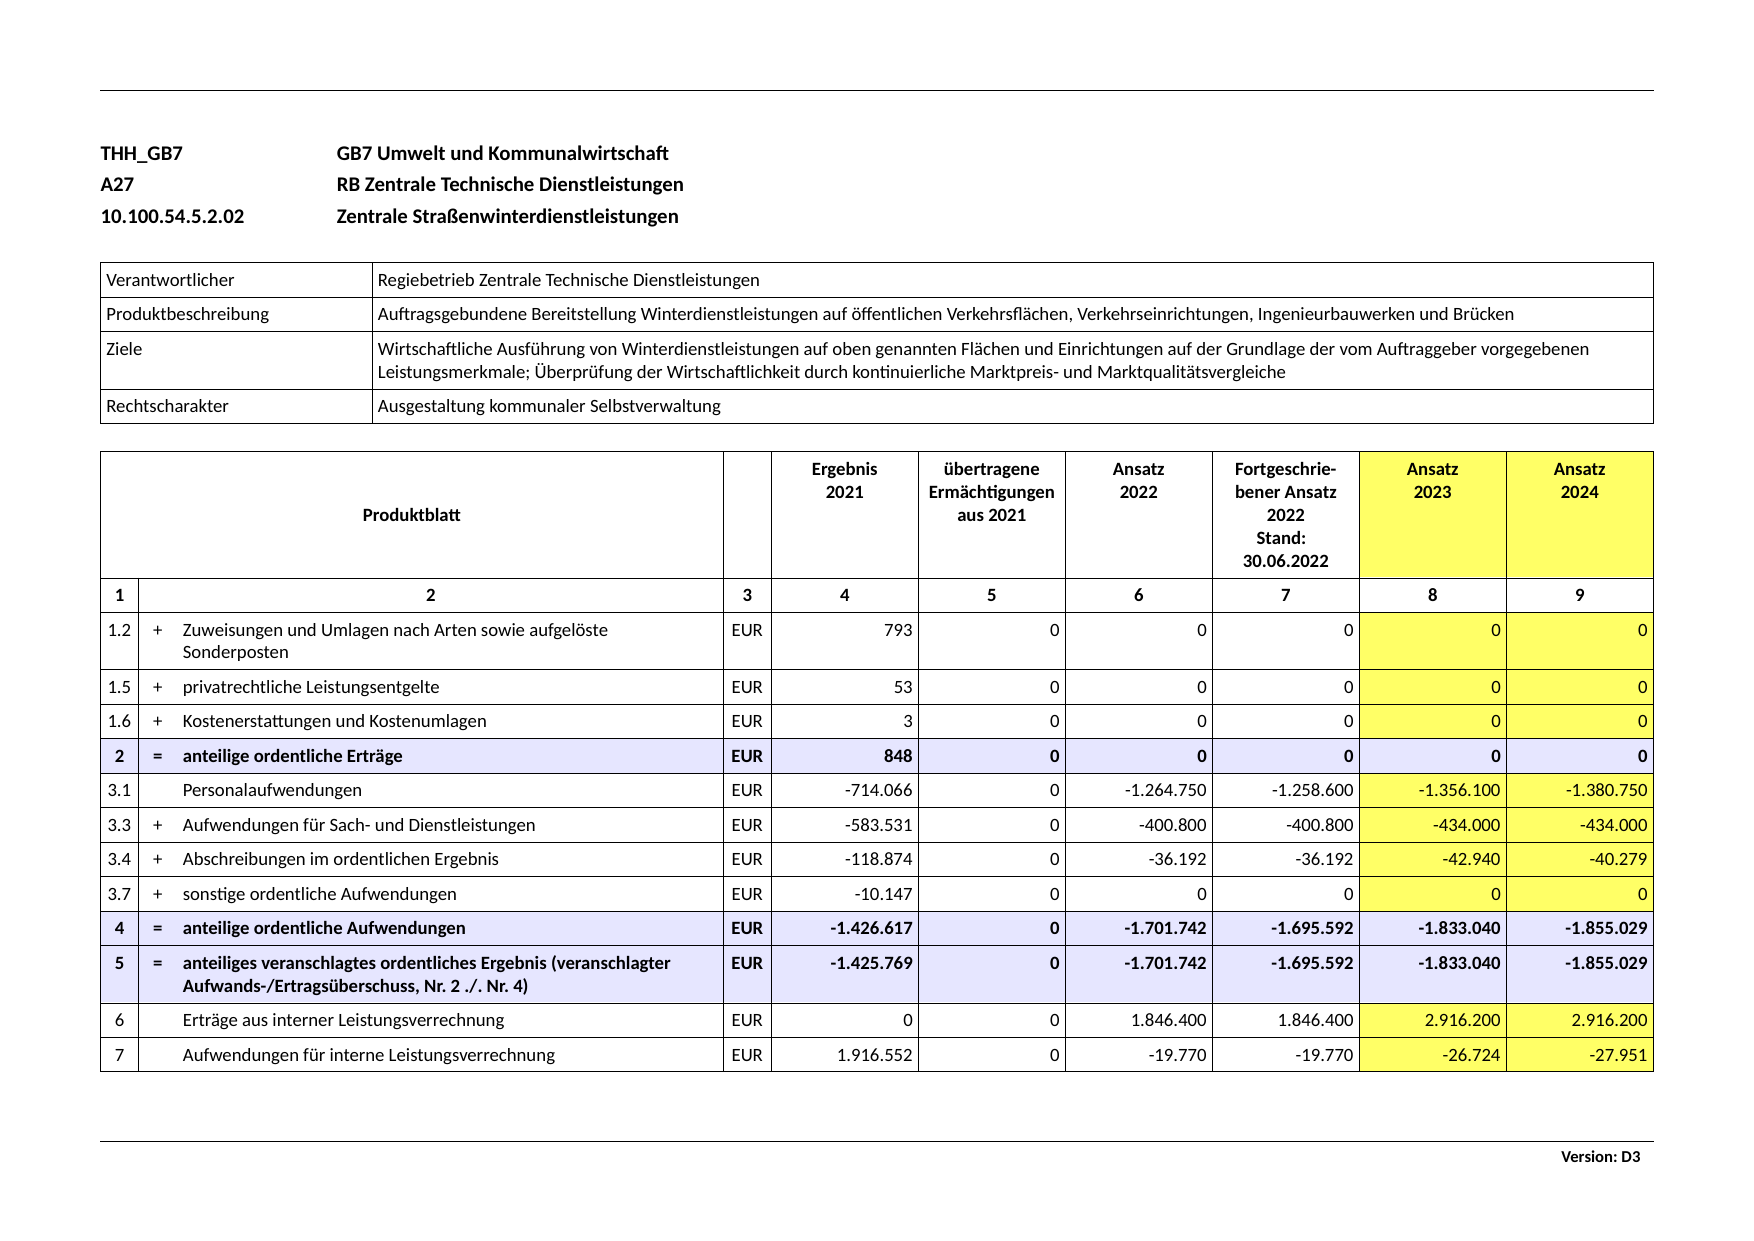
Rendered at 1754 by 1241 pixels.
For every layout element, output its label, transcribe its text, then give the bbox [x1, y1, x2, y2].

table_cell 0 [919, 705, 1065, 738]
table_cell -400.800 [1066, 808, 1212, 842]
table_cell 1.5 [101, 670, 138, 704]
table_cell 4 [772, 579, 918, 612]
table_cell Ziele [101, 332, 372, 389]
table_cell 0 [1213, 739, 1359, 773]
table_cell Rechtscharakter [101, 390, 372, 423]
table_cell 0 [1507, 613, 1653, 669]
table_cell privatrechtliche Leistungsentgelte [177, 670, 723, 704]
table_cell Ausgestaltung kommunaler Selbstverwaltung [373, 390, 1653, 423]
table_cell EUR [724, 843, 771, 876]
table_cell 7 [101, 1038, 138, 1071]
table_cell EUR [724, 705, 771, 738]
table_cell + [139, 843, 177, 876]
table_cell 4 [101, 912, 138, 945]
table_cell anteiliges veranschlagtes ordentliches Ergebnis (veranschlagter Aufwands-/Ertragsüberschuss, Nr. 2 ./. Nr. 4) [177, 946, 723, 1002]
table_cell 0 [919, 739, 1065, 773]
table_cell EUR [724, 613, 771, 669]
table_cell 1.916.552 [772, 1038, 918, 1071]
table_cell -1.833.040 [1360, 912, 1506, 945]
table_cell 0 [919, 613, 1065, 669]
table_cell [139, 1038, 177, 1071]
table_cell 0 [919, 1004, 1065, 1037]
table_cell 2 [101, 739, 138, 773]
table_cell [139, 1004, 177, 1037]
table_cell 0 [919, 1038, 1065, 1071]
table_cell 0 [1213, 613, 1359, 669]
table_cell -19.770 [1213, 1038, 1359, 1071]
table_cell Abschreibungen im ordentlichen Ergebnis [177, 843, 723, 876]
table_cell 3.4 [101, 843, 138, 876]
table_cell -400.800 [1213, 808, 1359, 842]
table_cell 3 [772, 705, 918, 738]
table_header Ergebnis 2021 [772, 452, 918, 577]
table_cell Aufwendungen für interne Leistungsverrechnung [177, 1038, 723, 1071]
table_cell 0 [1360, 670, 1506, 704]
table_cell -27.951 [1507, 1038, 1653, 1071]
table_cell 0 [1507, 877, 1653, 911]
table_cell -1.701.742 [1066, 946, 1212, 1002]
table_cell -26.724 [1360, 1038, 1506, 1071]
table_cell -1.701.742 [1066, 912, 1212, 945]
table_cell EUR [724, 670, 771, 704]
table_cell 3.3 [101, 808, 138, 842]
table_cell EUR [724, 912, 771, 945]
table_cell 9 [1507, 579, 1653, 612]
table_cell 3.1 [101, 774, 138, 807]
table_cell Auftragsgebundene Bereitstellung Winterdienstleistungen auf öffentlichen Verkehrsflächen, Verkehrseinrichtungen, Ingenieurbauwerken und Brücken [373, 298, 1653, 331]
table_cell EUR [724, 739, 771, 773]
table_cell 793 [772, 613, 918, 669]
text 10.100.54.5.2.02 Zentrale Straßenwinterdienstleistungen [100, 203, 1653, 228]
table_cell 0 [919, 946, 1065, 1002]
table_cell Zuweisungen und Umlagen nach Arten sowie aufgelöste Sonderposten [177, 613, 723, 669]
table_cell = [139, 739, 177, 773]
table_cell 53 [772, 670, 918, 704]
table_cell EUR [724, 808, 771, 842]
table_cell 5 [101, 946, 138, 1002]
table_cell + [139, 670, 177, 704]
table_cell -1.425.769 [772, 946, 918, 1002]
table_cell -434.000 [1360, 808, 1506, 842]
text THH_GB7 GB7 Umwelt und Kommunalwirtschaft [100, 140, 1653, 166]
table_cell -1.264.750 [1066, 774, 1212, 807]
table_cell 0 [919, 670, 1065, 704]
table_header Verantwortlicher [101, 263, 372, 297]
table_cell 1 [101, 579, 138, 612]
table_cell 0 [1507, 739, 1653, 773]
table_cell + [139, 877, 177, 911]
table_cell 2 [139, 579, 723, 612]
table_cell 0 [1066, 670, 1212, 704]
table_cell 0 [1507, 670, 1653, 704]
table_cell -1.833.040 [1360, 946, 1506, 1002]
table_cell EUR [724, 1038, 771, 1071]
table_cell -19.770 [1066, 1038, 1212, 1071]
table_header [724, 452, 771, 577]
table_cell 0 [1066, 739, 1212, 773]
table_header Regiebetrieb Zentrale Technische Dienstleistungen [373, 263, 1653, 297]
table_cell 848 [772, 739, 918, 773]
table_header Ansatz 2022 [1066, 452, 1212, 577]
table_header übertragene Ermächtigungen aus 2021 [919, 452, 1065, 577]
table_cell Wirtschaftliche Ausführung von Winterdienstleistungen auf oben genannten Flächen und Einrichtungen auf der Grundlage der vom Auftraggeber vorgegebenen Leistungsmerkmale; Überprüfung der Wirtschaftlichkeit durch kontinuierliche Marktpreis- und Marktqualitätsvergleiche [373, 332, 1653, 389]
table_cell -1.258.600 [1213, 774, 1359, 807]
table_cell EUR [724, 1004, 771, 1037]
table_cell -10.147 [772, 877, 918, 911]
table_cell 0 [1066, 705, 1212, 738]
table_cell [139, 774, 177, 807]
table_cell 0 [919, 877, 1065, 911]
table_cell -36.192 [1213, 843, 1359, 876]
table_cell -1.855.029 [1507, 946, 1653, 1002]
table_cell 0 [1360, 705, 1506, 738]
table_cell 1.2 [101, 613, 138, 669]
table_cell 0 [1066, 613, 1212, 669]
table_cell 0 [919, 774, 1065, 807]
table_header Ansatz 2024 [1507, 452, 1653, 577]
table_cell -40.279 [1507, 843, 1653, 876]
table_cell 3 [724, 579, 771, 612]
table_cell 0 [1213, 670, 1359, 704]
table_header Produktblatt [101, 452, 723, 577]
table_cell 1.846.400 [1066, 1004, 1212, 1037]
table_cell 0 [919, 912, 1065, 945]
table_cell 2.916.200 [1360, 1004, 1506, 1037]
table_cell 0 [1213, 877, 1359, 911]
table_cell 0 [1360, 739, 1506, 773]
table_cell 1.6 [101, 705, 138, 738]
table_cell -434.000 [1507, 808, 1653, 842]
table_cell 0 [1360, 877, 1506, 911]
table_cell 2.916.200 [1507, 1004, 1653, 1037]
table_cell -1.695.592 [1213, 912, 1359, 945]
table_cell 0 [919, 808, 1065, 842]
table_cell 0 [1213, 705, 1359, 738]
table_cell 8 [1360, 579, 1506, 612]
table_cell EUR [724, 946, 771, 1002]
table_cell Kostenerstattungen und Kostenumlagen [177, 705, 723, 738]
table_cell -714.066 [772, 774, 918, 807]
table_cell 0 [772, 1004, 918, 1037]
table_cell -118.874 [772, 843, 918, 876]
table_cell + [139, 808, 177, 842]
text A27 RB Zentrale Technische Dienstleistungen [100, 172, 1653, 197]
table_cell anteilige ordentliche Erträge [177, 739, 723, 773]
table_cell 0 [919, 843, 1065, 876]
table_cell 7 [1213, 579, 1359, 612]
table_cell = [139, 946, 177, 1002]
table_cell 1.846.400 [1213, 1004, 1359, 1037]
table_cell + [139, 705, 177, 738]
table_cell sonstige ordentliche Aufwendungen [177, 877, 723, 911]
table_cell -1.695.592 [1213, 946, 1359, 1002]
table_header Fortgeschrie-bener Ansatz 2022 Stand: 30.06.2022 [1213, 452, 1359, 577]
table_cell Personalaufwendungen [177, 774, 723, 807]
table_cell Produktbeschreibung [101, 298, 372, 331]
table_cell Erträge aus interner Leistungsverrechnung [177, 1004, 723, 1037]
table_cell = [139, 912, 177, 945]
table_cell 5 [919, 579, 1065, 612]
table_cell -1.380.750 [1507, 774, 1653, 807]
table_cell EUR [724, 774, 771, 807]
table_cell 0 [1507, 705, 1653, 738]
table_cell + [139, 613, 177, 669]
table_cell 6 [101, 1004, 138, 1037]
table_header Ansatz 2023 [1360, 452, 1506, 577]
table_cell 0 [1360, 613, 1506, 669]
table_cell anteilige ordentliche Aufwendungen [177, 912, 723, 945]
table_cell 3.7 [101, 877, 138, 911]
table_cell -583.531 [772, 808, 918, 842]
table_cell -36.192 [1066, 843, 1212, 876]
table_cell 0 [1066, 877, 1212, 911]
table_cell 6 [1066, 579, 1212, 612]
table_cell -42.940 [1360, 843, 1506, 876]
table_cell -1.356.100 [1360, 774, 1506, 807]
table_cell -1.855.029 [1507, 912, 1653, 945]
table_cell -1.426.617 [772, 912, 918, 945]
table_cell EUR [724, 877, 771, 911]
table_cell Aufwendungen für Sach- und Dienstleistungen [177, 808, 723, 842]
